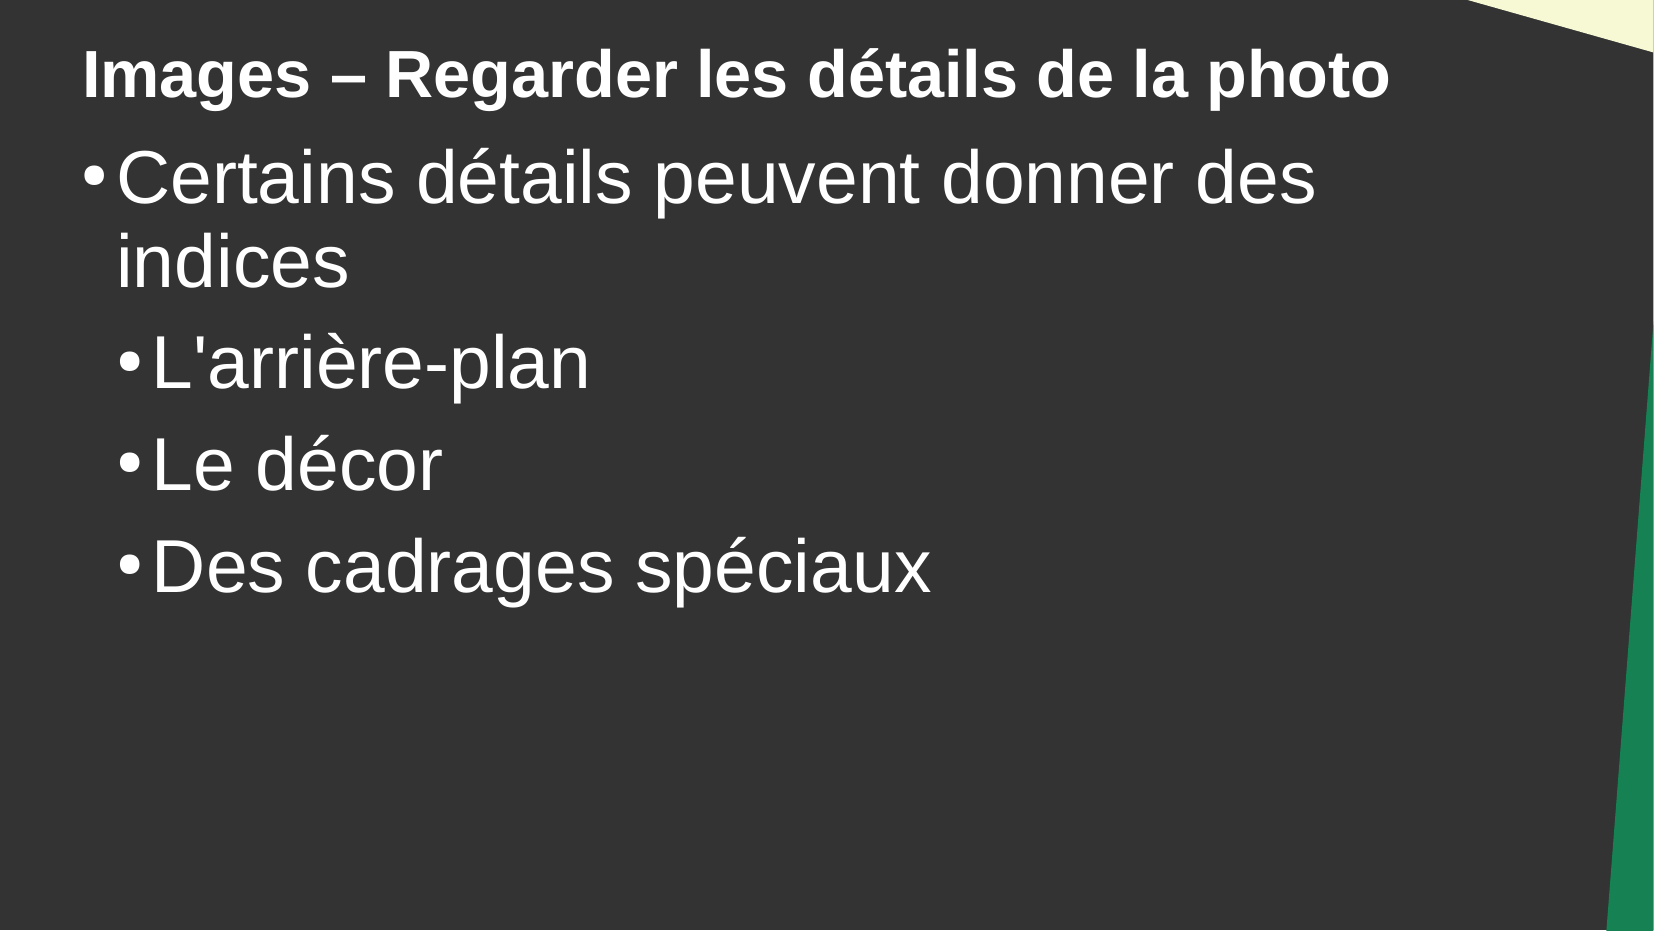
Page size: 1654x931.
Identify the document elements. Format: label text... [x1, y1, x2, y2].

text_box [1467, 0, 1654, 53]
text_box [1606, 315, 1654, 931]
title Images – Regarder les détails de la photo [82, 37, 1619, 112]
list Certains détails peuvent donner des indices L'arrière-plan Le décor Des cadrages spéciaux [80, 135, 1560, 745]
